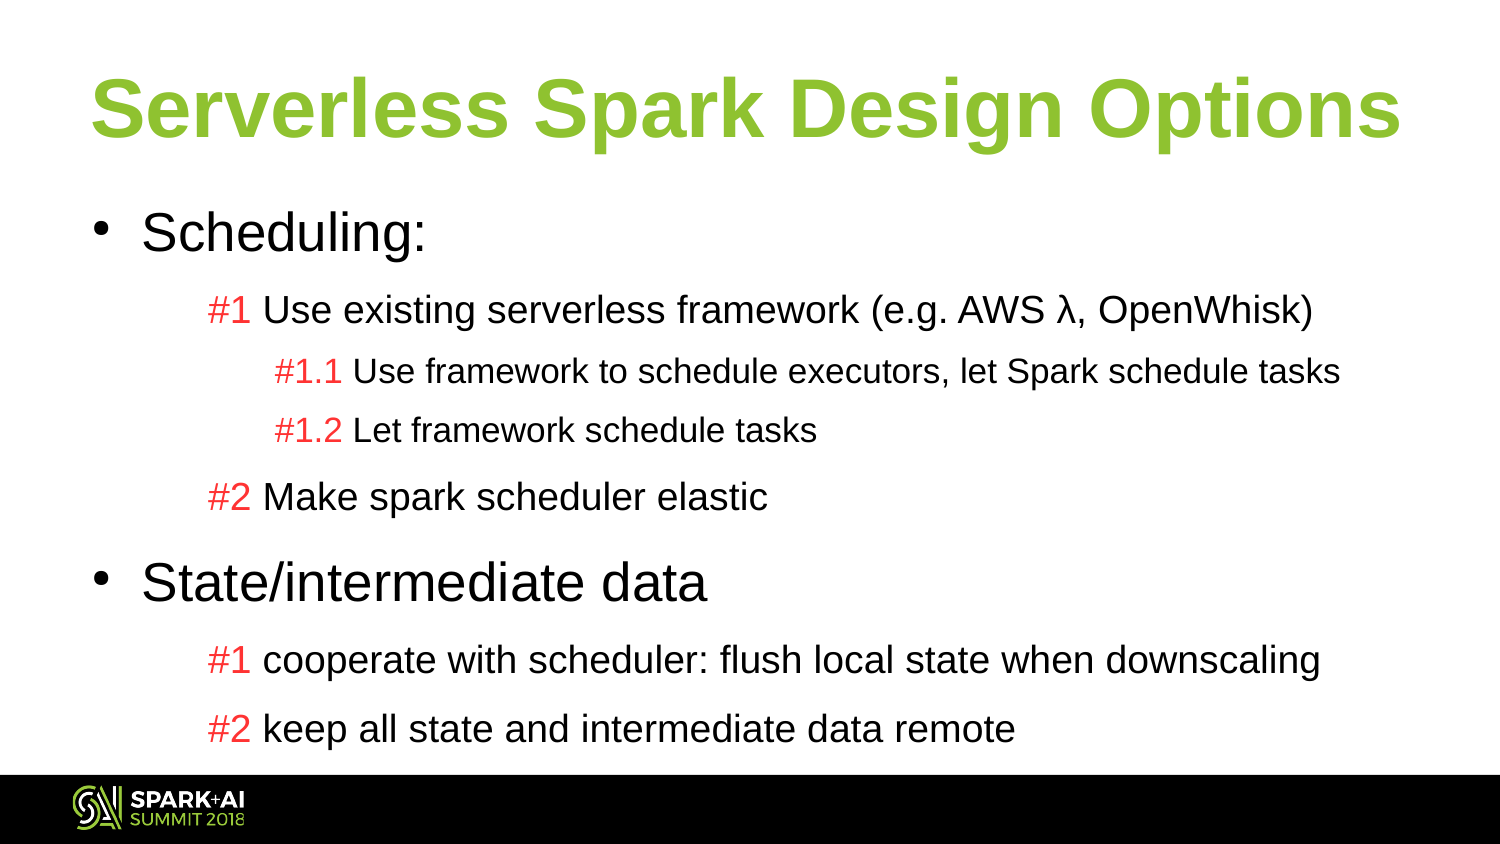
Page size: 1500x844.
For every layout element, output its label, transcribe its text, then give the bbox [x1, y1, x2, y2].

title Serverless Spark Design Options [75, 33, 1426, 175]
list Scheduling: #1 Use existing serverless framework (e.g. AWS λ, OpenWhisk) #1.1 Use framework to schedule executors, let Spark schedule tasks #1.2 Let framework schedule tasks #2 Make spark scheduler elastic State/intermediate data #1 cooperate with scheduler: flush local state when downscaling #2 keep all state and intermediate data remote [75, 196, 1425, 754]
